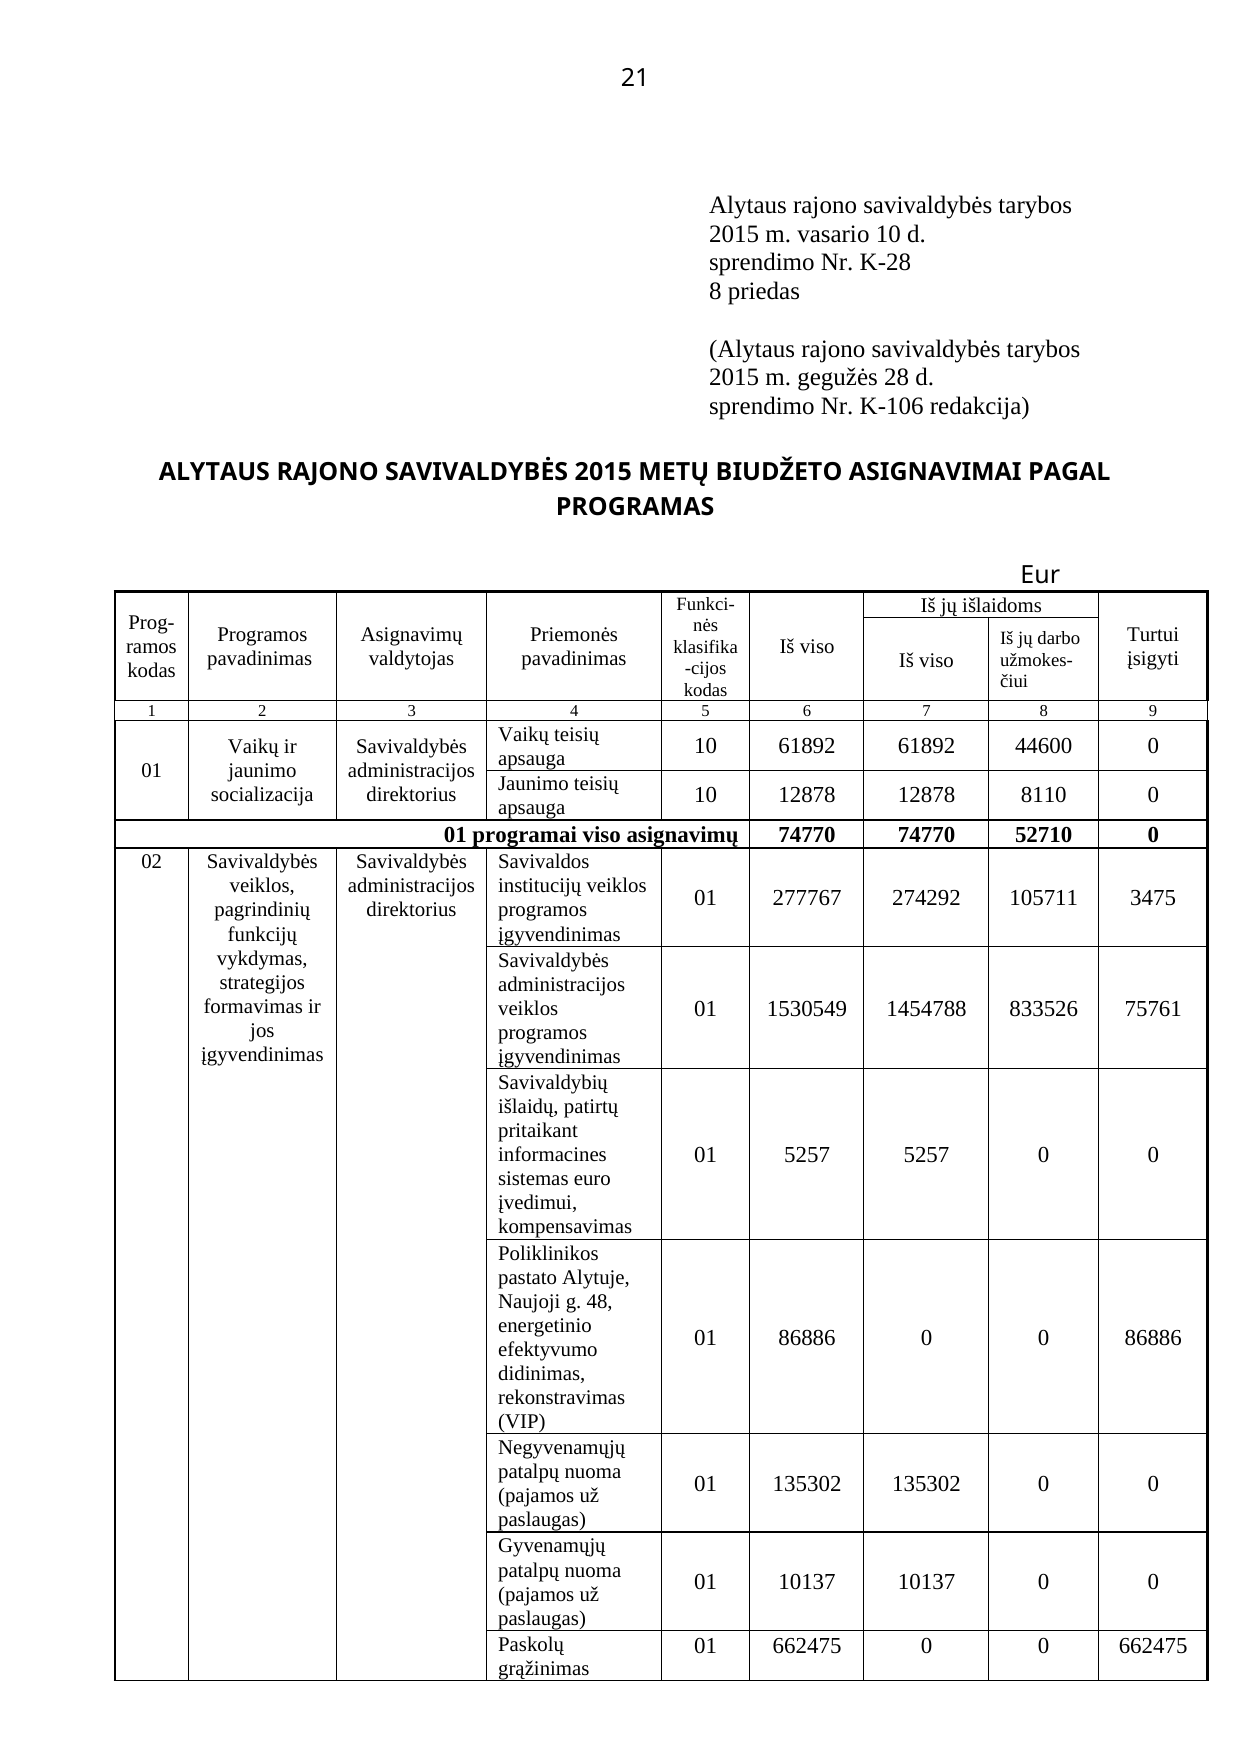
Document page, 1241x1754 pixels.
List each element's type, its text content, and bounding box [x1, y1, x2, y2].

table_cell 833526 [989, 947, 1098, 1068]
table_cell Savivaldybių išlaidų, patirtų pritaikant informacines sistemas euro įvedimui, kompensavimas [487, 1069, 661, 1238]
table_cell Savivaldybės veiklos, pagrindinių funkcijų vykdymas, strategijos formavimas ir jos įgyvendinimas [189, 849, 336, 1680]
table_cell 01 [662, 1533, 749, 1630]
table_cell 2 [189, 701, 336, 720]
table_cell 274292 [864, 849, 988, 946]
table_cell 0 [864, 1240, 988, 1433]
table_cell 6 [750, 701, 863, 720]
table_cell 01 [662, 947, 749, 1068]
table_cell 7 [864, 701, 988, 720]
table_cell Iš viso [864, 618, 988, 700]
table_cell 44600 [989, 721, 1098, 769]
table_cell 5257 [750, 1069, 863, 1238]
table_cell Savivaldybės administracijos direktorius [337, 849, 486, 1680]
table_cell 8 [989, 701, 1098, 720]
table_cell 0 [1099, 771, 1206, 819]
text Alytaus rajono savivaldybės tarybos [148, 190, 1122, 219]
table_cell 9 [1099, 701, 1207, 720]
table_cell 10137 [864, 1533, 988, 1630]
table_cell Poliklinikos pastato Alytuje, Naujoji g. 48, energetinio efektyvumo didinimas, rekonstravimas (VIP) [487, 1240, 661, 1433]
table_cell 75761 [1099, 947, 1206, 1068]
table_cell 0 [989, 1434, 1098, 1531]
table_cell Gyvenamųjų patalpų nuoma (pajamos už paslaugas) [487, 1533, 661, 1630]
table_cell Savivaldos institucijų veiklos programos įgyvendinimas [487, 849, 661, 946]
table_cell 01 [116, 721, 188, 819]
table_cell 12878 [864, 771, 988, 819]
text 2015 m. gegužės 28 d. [148, 362, 1122, 391]
table_cell 01 [662, 1069, 749, 1238]
text (Alytaus rajono savivaldybės tarybos [148, 334, 1122, 362]
table_cell 1530549 [750, 947, 863, 1068]
table_cell Savivaldybės administracijos direktorius [337, 721, 486, 819]
table_cell 1 [115, 701, 188, 720]
text ALYTAUS RAJONO SAVIVALDYBĖS 2015 METŲ BIUDŽETO ASIGNAVIMAI PAGAL PROGRAMAS [148, 454, 1122, 522]
table_cell Savivaldybės administracijos veiklos programos įgyvendinimas [487, 947, 661, 1068]
table_cell Iš jų darbo užmokes-čiui [989, 618, 1098, 700]
table_cell 0 [989, 1631, 1098, 1680]
table_cell 0 [1099, 721, 1206, 769]
table_cell Jaunimo teisių apsauga [487, 771, 661, 819]
table_cell 52710 [989, 821, 1098, 847]
table_cell 662475 [1099, 1631, 1206, 1680]
table_cell 5 [662, 701, 749, 720]
text Eur [823, 556, 1122, 590]
table_cell 10 [662, 721, 749, 769]
table_cell 0 [989, 1533, 1098, 1630]
table_header Prog-ramos kodas [116, 593, 188, 700]
table_cell 105711 [989, 849, 1098, 946]
table_cell Vaikų ir jaunimo socializacija [189, 721, 336, 819]
text sprendimo Nr. K-106 redakcija) [148, 391, 1122, 420]
table_header Priemonės pavadinimas [487, 593, 661, 700]
table_cell 10137 [750, 1533, 863, 1630]
text 8 priedas [709, 276, 1122, 305]
table_cell 0 [989, 1069, 1098, 1238]
table_cell 0 [1099, 821, 1206, 847]
table_cell 8110 [989, 771, 1098, 819]
table_cell 74770 [864, 821, 988, 847]
table_header Funkci-nės klasifika-cijos kodas [662, 593, 749, 700]
table_cell 02 [116, 849, 188, 1680]
table_cell 01 programai viso asignavimų [116, 821, 749, 847]
table_cell 277767 [750, 849, 863, 946]
table_cell 01 [662, 1434, 749, 1531]
table_cell 01 [662, 849, 749, 946]
table_cell 135302 [864, 1434, 988, 1531]
table_cell 662475 [750, 1631, 863, 1680]
text 2015 m. vasario 10 d. [148, 219, 1122, 247]
table_header Programos pavadinimas [189, 593, 336, 700]
table_cell 0 [1099, 1069, 1206, 1238]
table_header Turtui įsigyti [1099, 593, 1206, 700]
table_cell 135302 [750, 1434, 863, 1531]
table_cell 01 [662, 1240, 749, 1433]
table_cell Paskolų grąžinimas [487, 1631, 661, 1680]
table_cell 1454788 [864, 947, 988, 1068]
table_cell 12878 [750, 771, 863, 819]
table_cell 5257 [864, 1069, 988, 1238]
table_cell 61892 [864, 721, 988, 769]
table_cell 0 [989, 1240, 1098, 1433]
table_cell Vaikų teisių apsauga [487, 721, 661, 769]
table_cell 0 [1099, 1533, 1206, 1630]
table_cell 3475 [1099, 849, 1206, 946]
table_cell 61892 [750, 721, 863, 769]
table_cell 86886 [750, 1240, 863, 1433]
table_header Asignavimų valdytojas [337, 593, 486, 700]
table_cell 4 [487, 701, 661, 720]
table_cell 0 [864, 1631, 988, 1680]
table_cell 10 [662, 771, 749, 819]
table_cell 3 [337, 701, 486, 720]
table_cell 74770 [750, 821, 863, 847]
table_cell 0 [1099, 1434, 1206, 1531]
table_header Iš jų išlaidoms [864, 593, 1098, 617]
table_cell 86886 [1099, 1240, 1206, 1433]
table_cell 01 [662, 1631, 749, 1680]
text sprendimo Nr. K-28 [148, 247, 1122, 276]
table_cell Negyvenamųjų patalpų nuoma (pajamos už paslaugas) [487, 1434, 661, 1531]
table_header Iš viso [750, 593, 863, 700]
